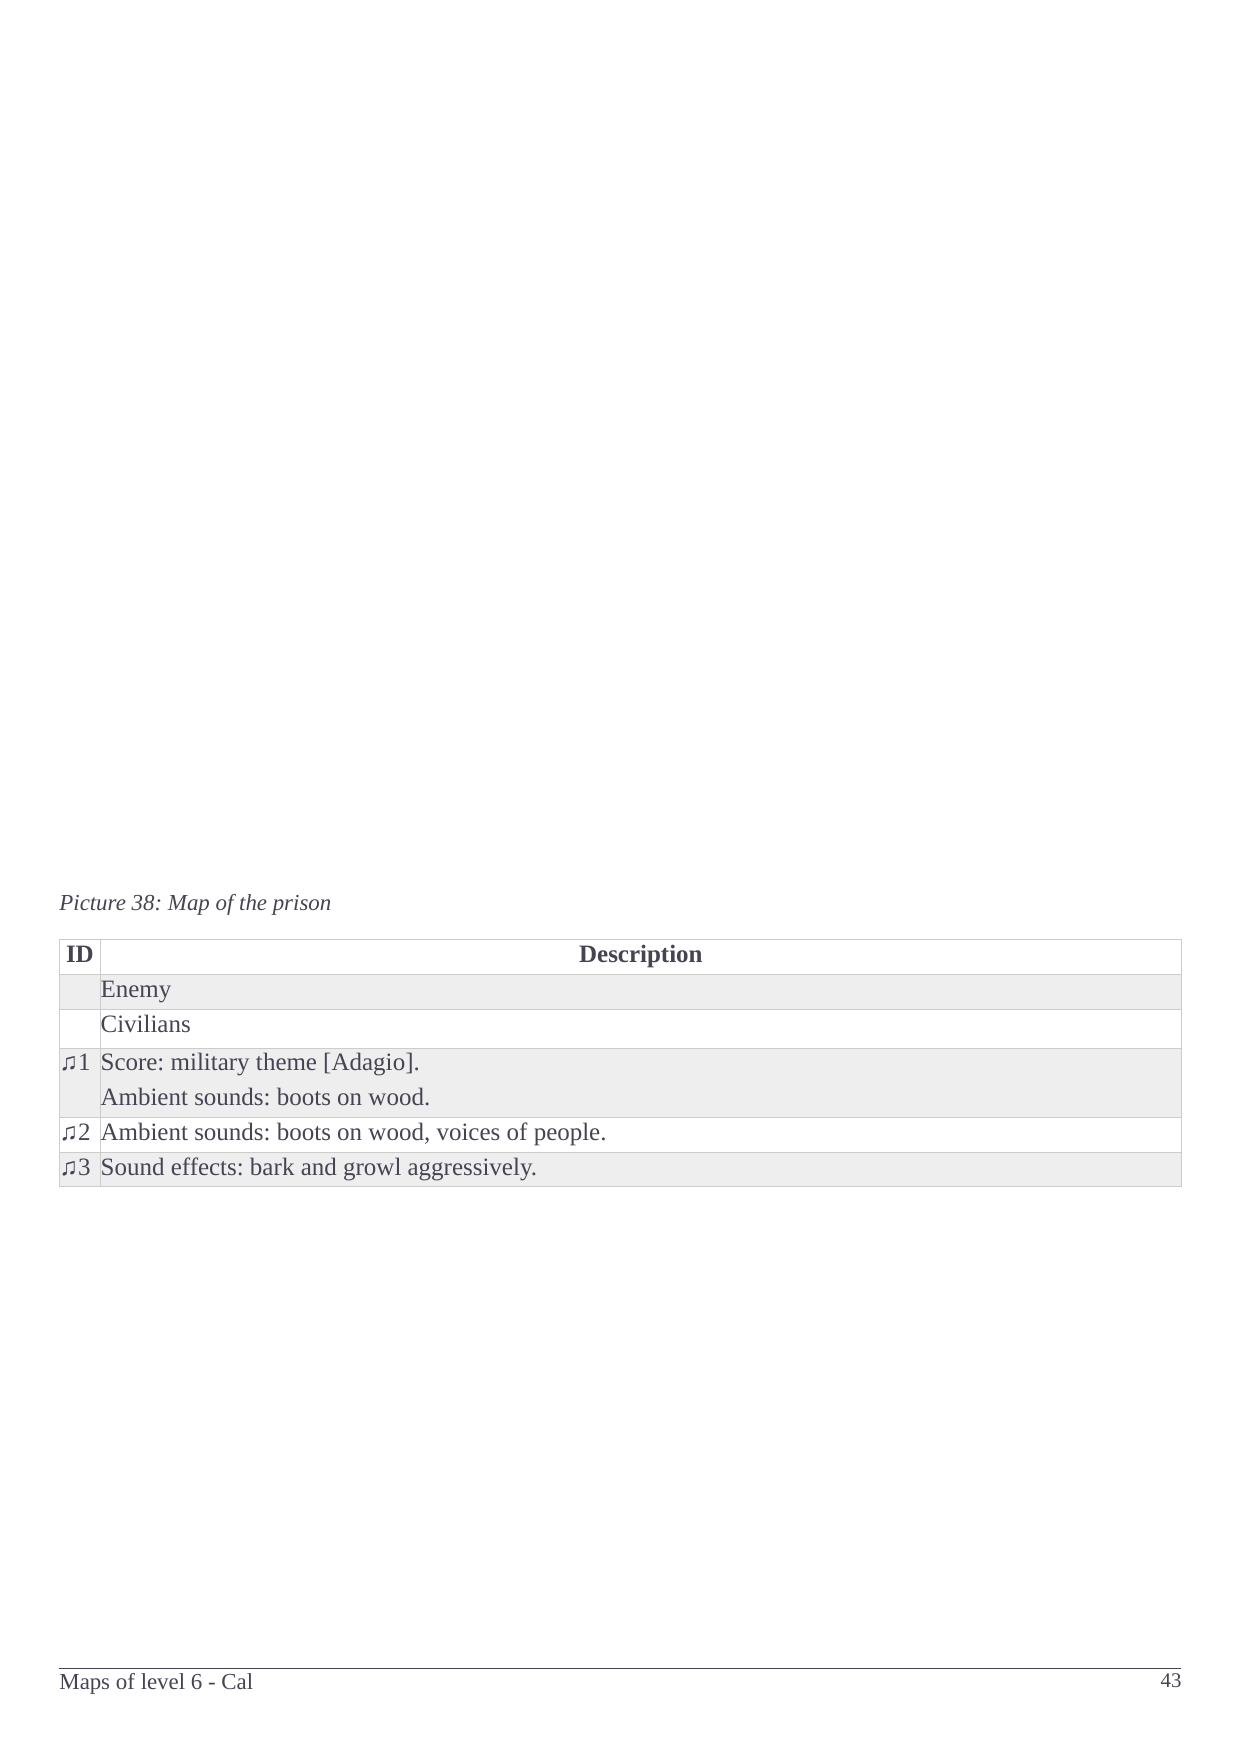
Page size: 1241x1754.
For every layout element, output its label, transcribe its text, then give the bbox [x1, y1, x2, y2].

table_cell Sound effects: bark and growl aggressively. [101, 1153, 1181, 1186]
table_cell Enemy [101, 975, 1181, 1009]
table_header Description [101, 940, 1181, 974]
table_cell Civilians [101, 1010, 1181, 1047]
table_cell ♫3 [60, 1153, 100, 1186]
table_header ID [60, 940, 100, 974]
table_cell [60, 975, 100, 1009]
table_cell Ambient sounds: boots on wood, voices of people. [101, 1118, 1181, 1152]
table_cell ♫2 [60, 1118, 100, 1152]
table_cell Score: military theme [Adagio]. Ambient sounds: boots on wood. [101, 1049, 1181, 1117]
table_header [64, 896, 70, 903]
table_header [59, 59, 1181, 939]
table_cell ♫1 [60, 1049, 100, 1117]
table_cell [60, 1010, 100, 1047]
